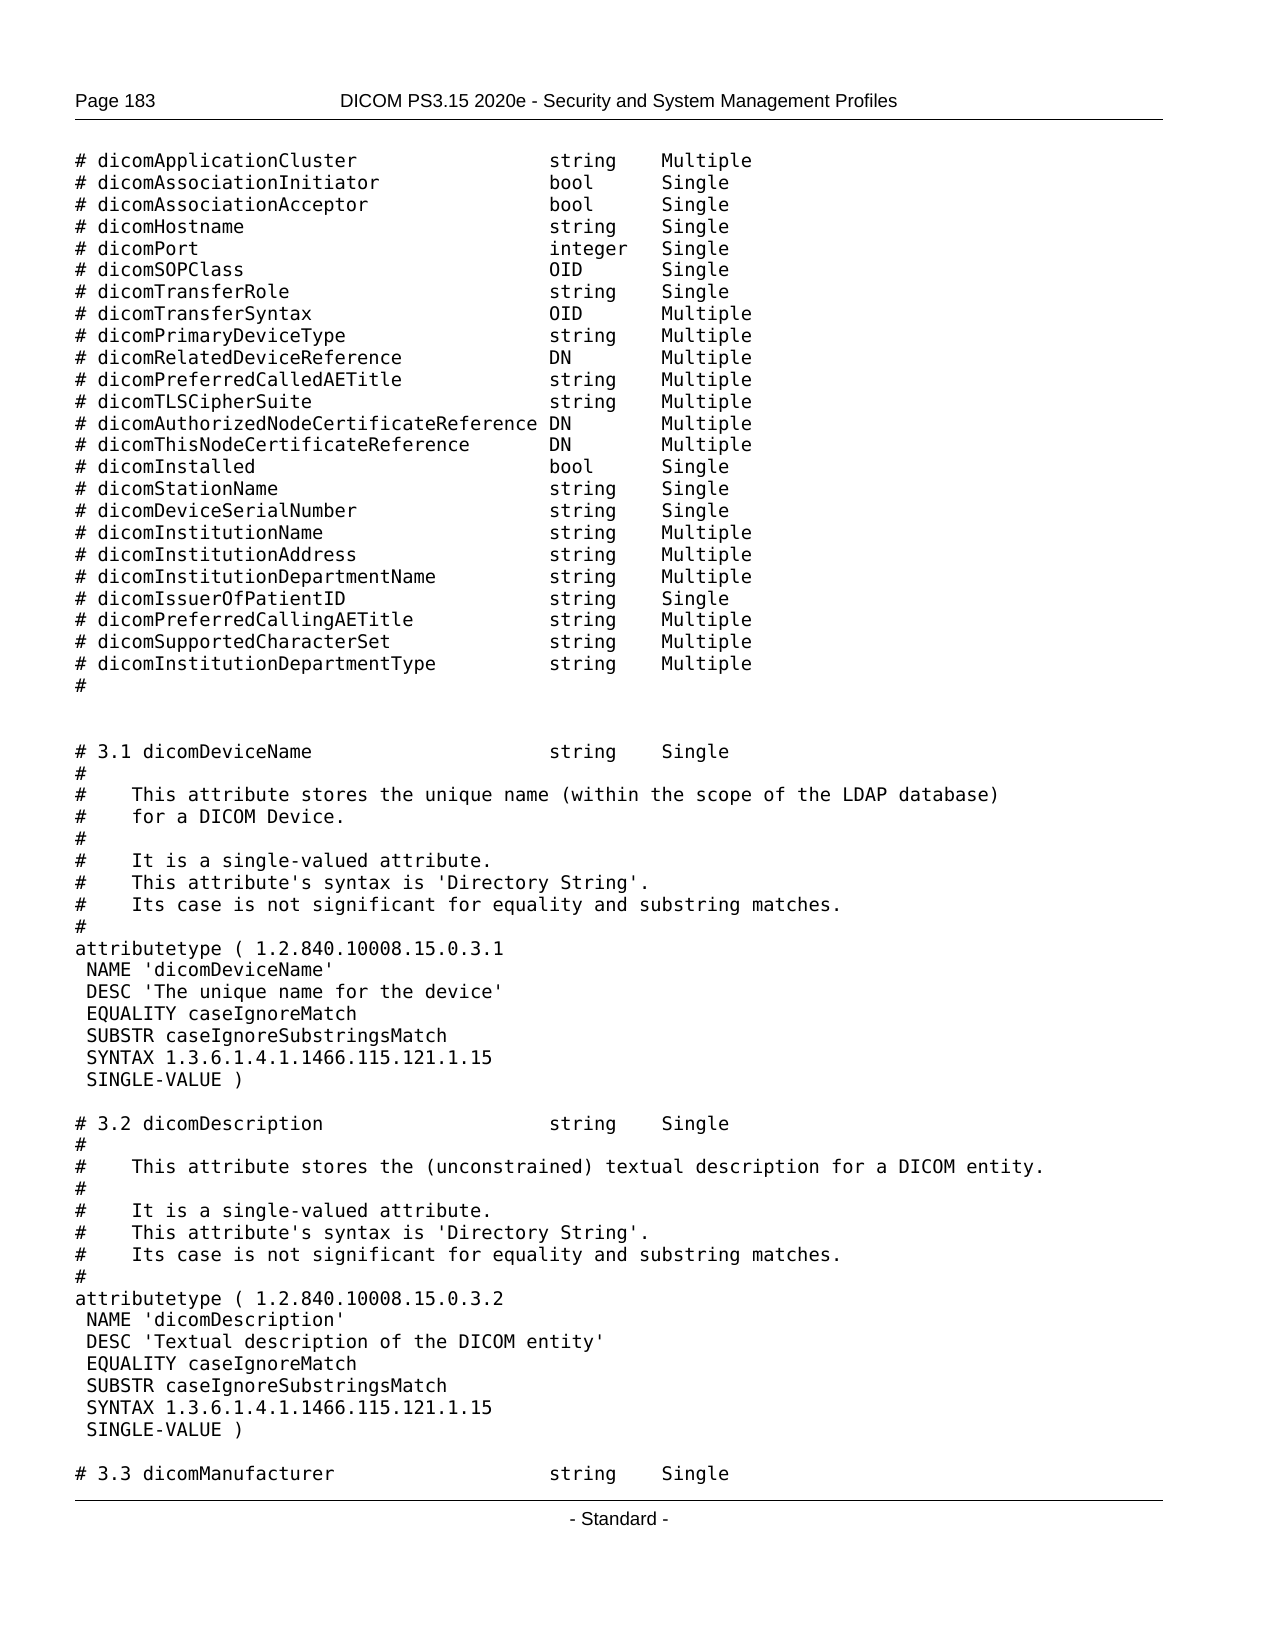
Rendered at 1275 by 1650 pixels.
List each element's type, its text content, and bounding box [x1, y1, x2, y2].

text # dicomApplicationCluster string Multiple # dicomAssociationInitiator bool Single # dicomAssociationAcceptor bool Single # dicomHostname string Single # dicomPort integer Single # dicomSOPClass OID Single # dicomTransferRole string Single # dicomTransferSyntax OID Multiple # dicomPrimaryDeviceType string Multiple # dicomRelatedDeviceReference DN Multiple # dicomPreferredCalledAETitle string Multiple # dicomTLSCipherSuite string Multiple # dicomAuthorizedNodeCertificateReference DN Multiple # dicomThisNodeCertificateReference DN Multiple # dicomInstalled bool Single # dicomStationName string Single # dicomDeviceSerialNumber string Single # dicomInstitutionName string Multiple # dicomInstitutionAddress string Multiple # dicomInstitutionDepartmentName string Multiple # dicomIssuerOfPatientID string Single # dicomPreferredCallingAETitle string Multiple # dicomSupportedCharacterSet string Multiple # dicomInstitutionDepartmentType string Multiple # # 3.1 dicomDeviceName string Single # # This attribute stores the unique name (within the scope of the LDAP database) # for a DICOM Device. # # It is a single-valued attribute. # This attribute's syntax is 'Directory String'. # Its case is not significant for equality and substring matches. # attributetype ( 1.2.840.10008.15.0.3.1 NAME 'dicomDeviceName' DESC 'The unique name for the device' EQUALITY caseIgnoreMatch SUBSTR caseIgnoreSubstringsMatch SYNTAX 1.3.6.1.4.1.1466.115.121.1.15 SINGLE-VALUE ) # 3.2 dicomDescription string Single # # This attribute stores the (unconstrained) textual description for a DICOM entity. # # It is a single-valued attribute. # This attribute's syntax is 'Directory String'. # Its case is not significant for equality and substring matches. # attributetype ( 1.2.840.10008.15.0.3.2 NAME 'dicomDescription' DESC 'Textual description of the DICOM entity' EQUALITY caseIgnoreMatch SUBSTR caseIgnoreSubstringsMatch SYNTAX 1.3.6.1.4.1.1466.115.121.1.15 SINGLE-VALUE ) # 3.3 dicomManufacturer string Single [75, 150, 1162, 1484]
